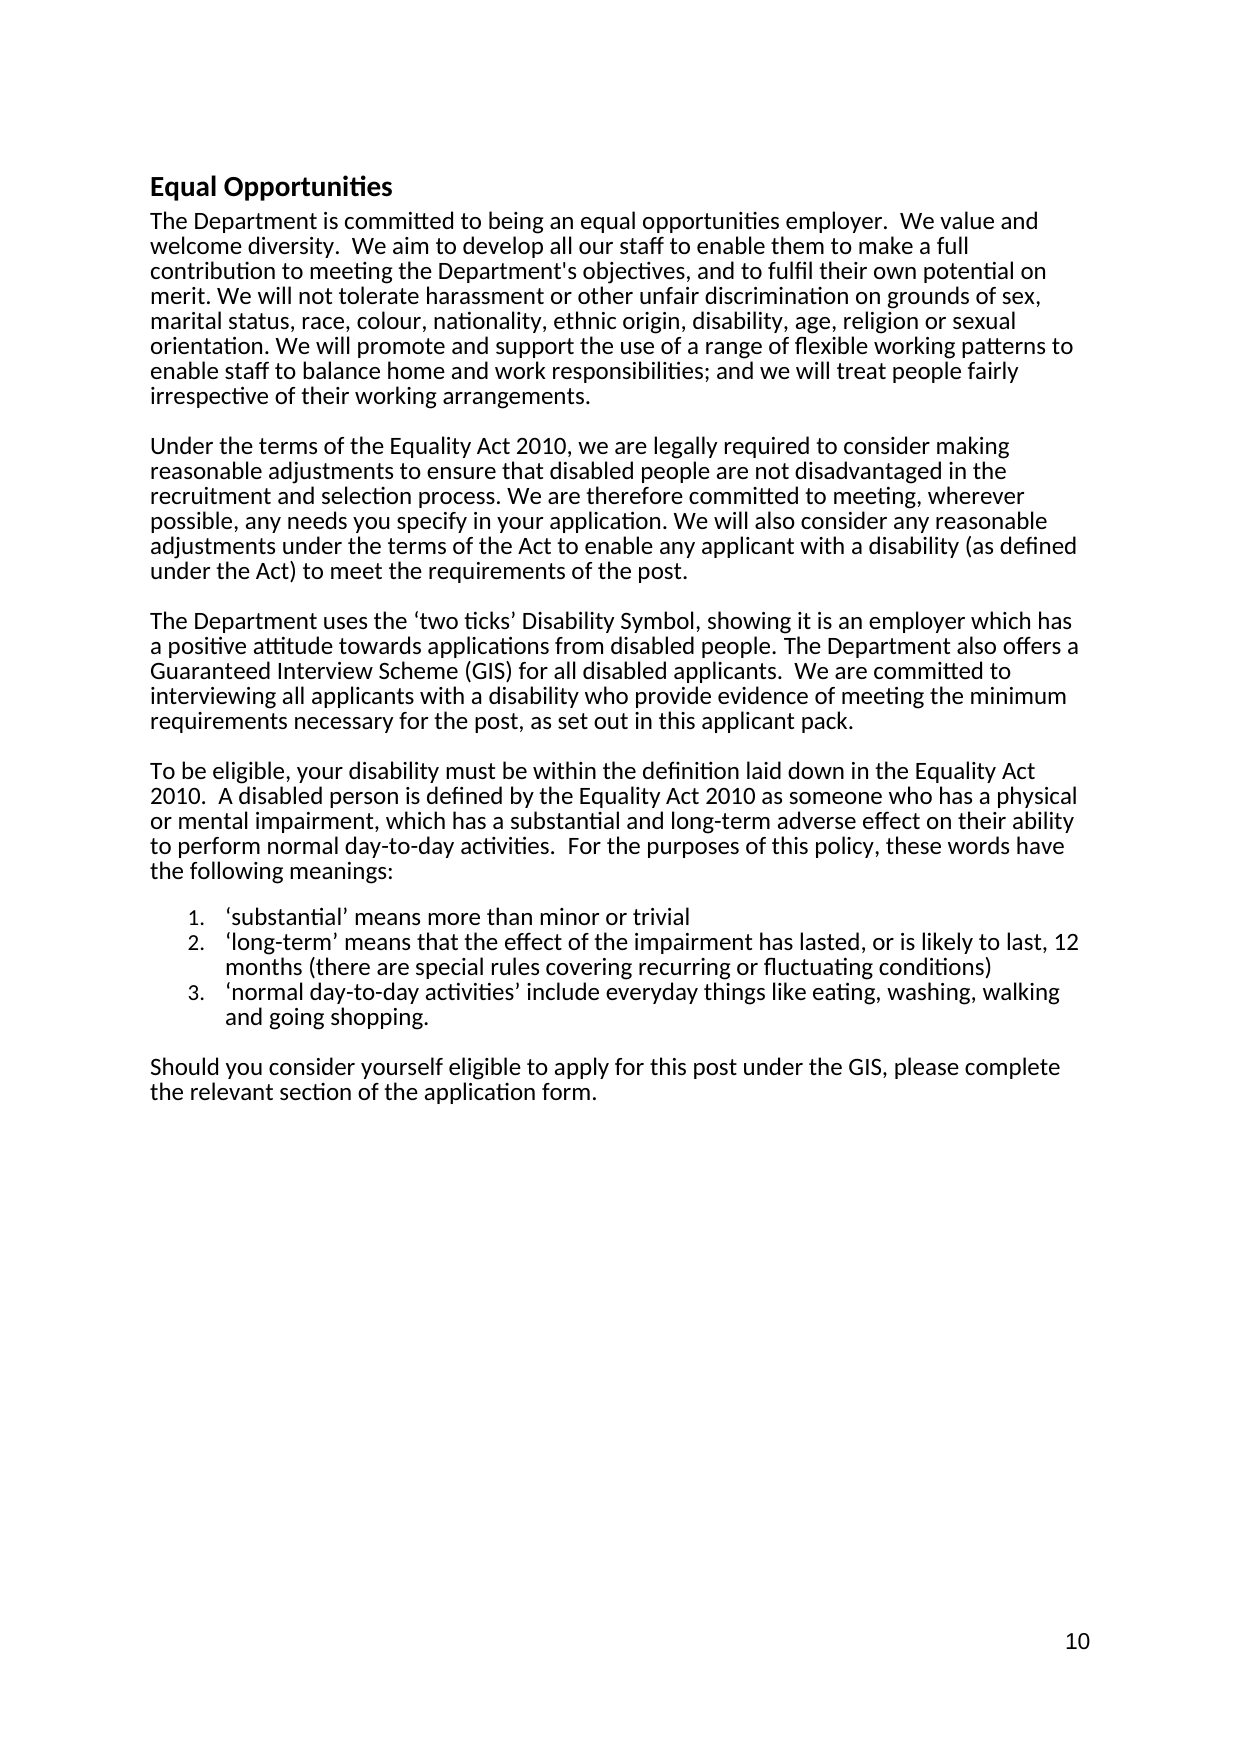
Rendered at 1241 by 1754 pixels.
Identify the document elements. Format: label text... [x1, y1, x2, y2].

text Should you consider yourself eligible to apply for this post under the GIS, please complete the relevant section of the application form. [150, 1056, 1090, 1106]
list ‘long-term’ means that the effect of the impairment has lasted, or is likely to last, 12 months (there are special rules covering recurring or fluctuating conditions) [187, 931, 1090, 981]
text To be eligible, your disability must be within the definition laid down in the Equality Act 2010. A disabled person is defined by the Equality Act 2010 as someone who has a physical or mental impairment, which has a substantial and long-term adverse effect on their ability to perform normal day-to-day activities. For the purposes of this policy, these words have the following meanings: [150, 760, 1090, 885]
subtitle Equal Opportunities [150, 175, 1090, 204]
list ‘substantial’ means more than minor or trivial [187, 906, 1090, 931]
text Under the terms of the Equality Act 2010, we are legally required to consider making reasonable adjustments to ensure that disabled people are not disadvantaged in the recruitment and selection process. We are therefore committed to meeting, wherever possible, any needs you specify in your application. We will also consider any reasonable adjustments under the terms of the Act to enable any applicant with a disability (as defined under the Act) to meet the requirements of the post. [150, 435, 1090, 585]
text The Department uses the ‘two ticks’ Disability Symbol, showing it is an employer which has a positive attitude towards applications from disabled people. The Department also offers a Guaranteed Interview Scheme (GIS) for all disabled applicants. We are committed to interviewing all applicants with a disability who provide evidence of meeting the minimum requirements necessary for the post, as set out in this applicant pack. [150, 610, 1090, 735]
list ‘normal day-to-day activities’ include everyday things like eating, washing, walking and going shopping. [187, 981, 1090, 1031]
text The Department is committed to being an equal opportunities employer. We value and welcome diversity. We aim to develop all our staff to enable them to make a full contribution to meeting the Department's objectives, and to fulfil their own potential on merit. We will not tolerate harassment or other unfair discrimination on grounds of sex, marital status, race, colour, nationality, ethnic origin, disability, age, religion or sexual orientation. We will promote and support the use of a range of flexible working patterns to enable staff to balance home and work responsibilities; and we will treat people fairly irrespective of their working arrangements. [150, 210, 1090, 410]
